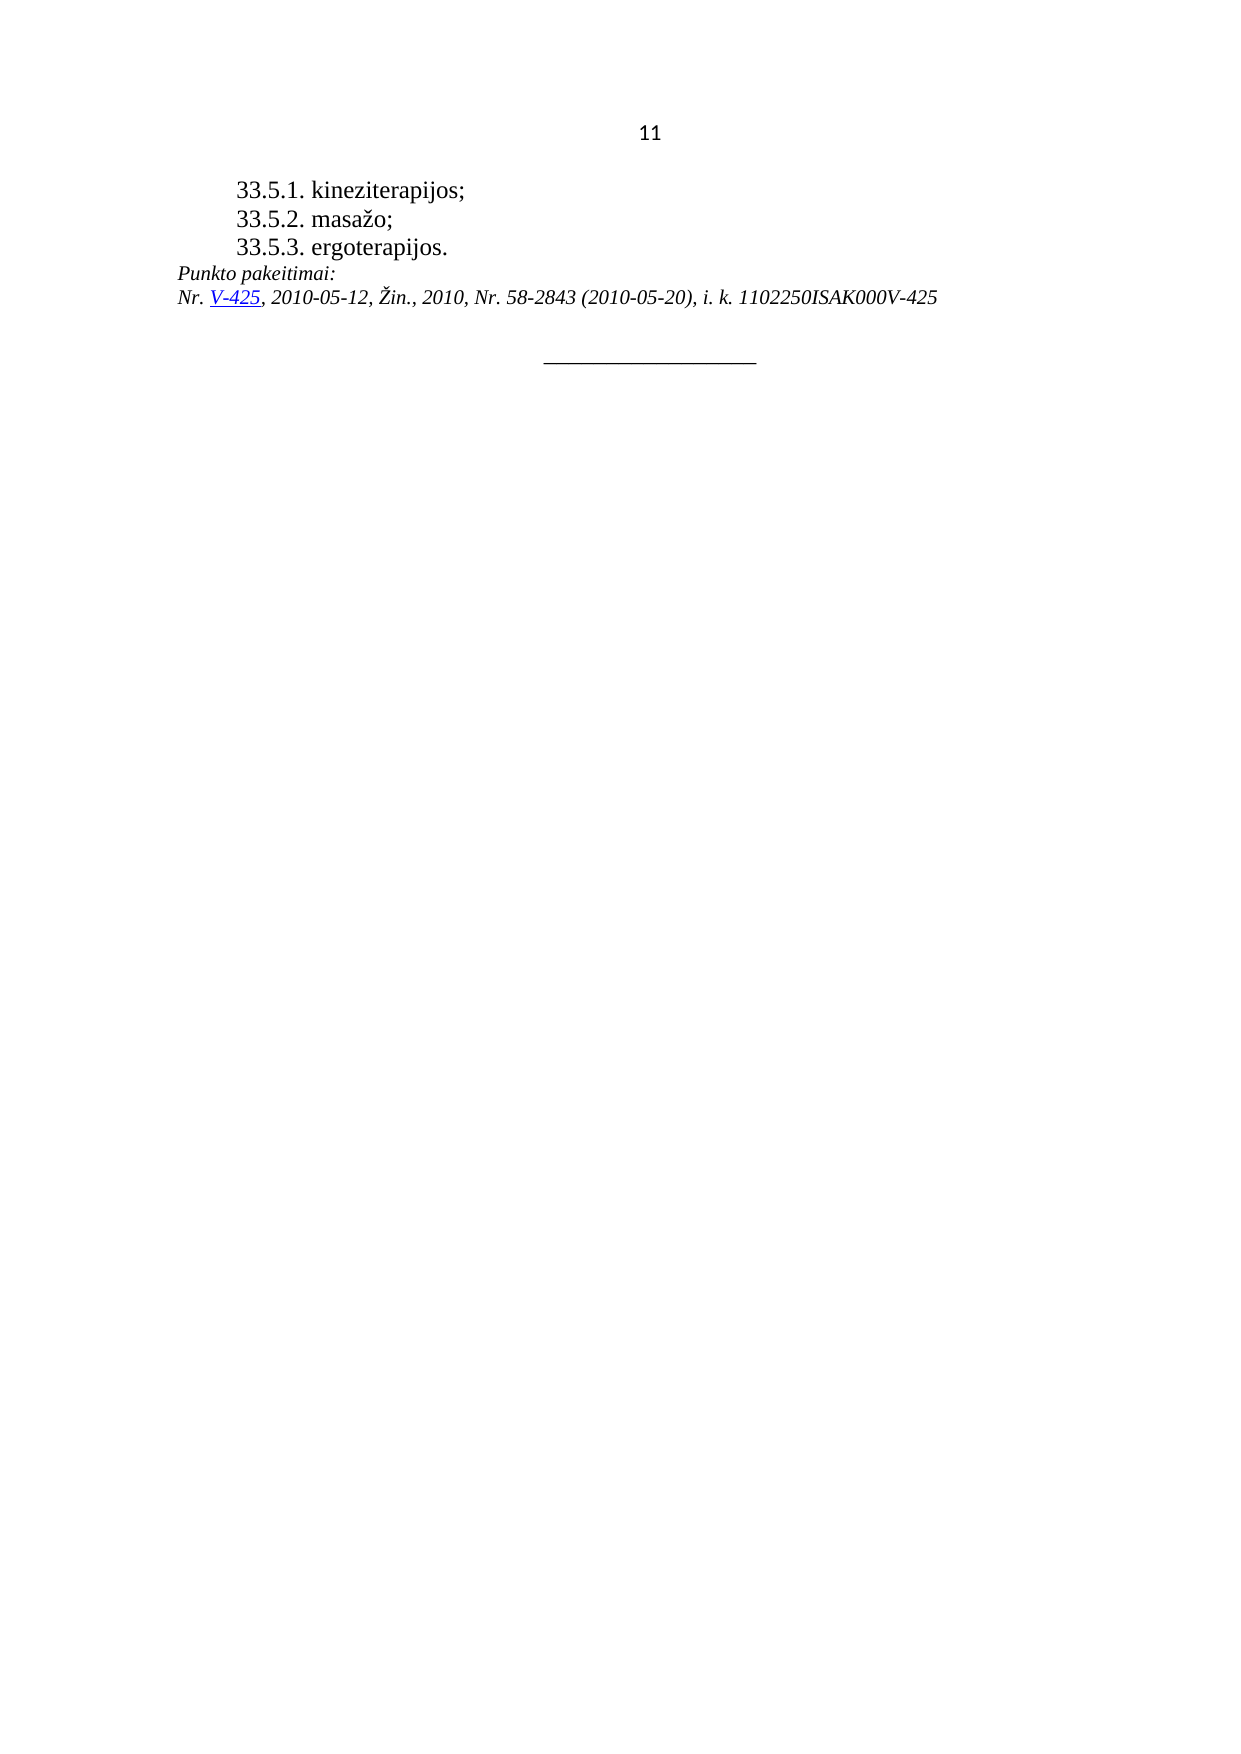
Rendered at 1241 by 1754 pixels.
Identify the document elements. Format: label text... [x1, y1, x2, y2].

text Punkto pakeitimai: [177, 261, 1122, 285]
text 33.5.3. ergoterapijos. [177, 232, 1122, 261]
text Nr. V-425, 2010-05-12, Žin., 2010, Nr. 58-2843 (2010-05-20), i. k. 1102250ISAK000V-425 [177, 285, 1122, 309]
text _________________ [177, 338, 1122, 367]
text 33.5.1. kineziterapijos; [177, 175, 1122, 204]
text 33.5.2. masažo; [177, 204, 1122, 232]
